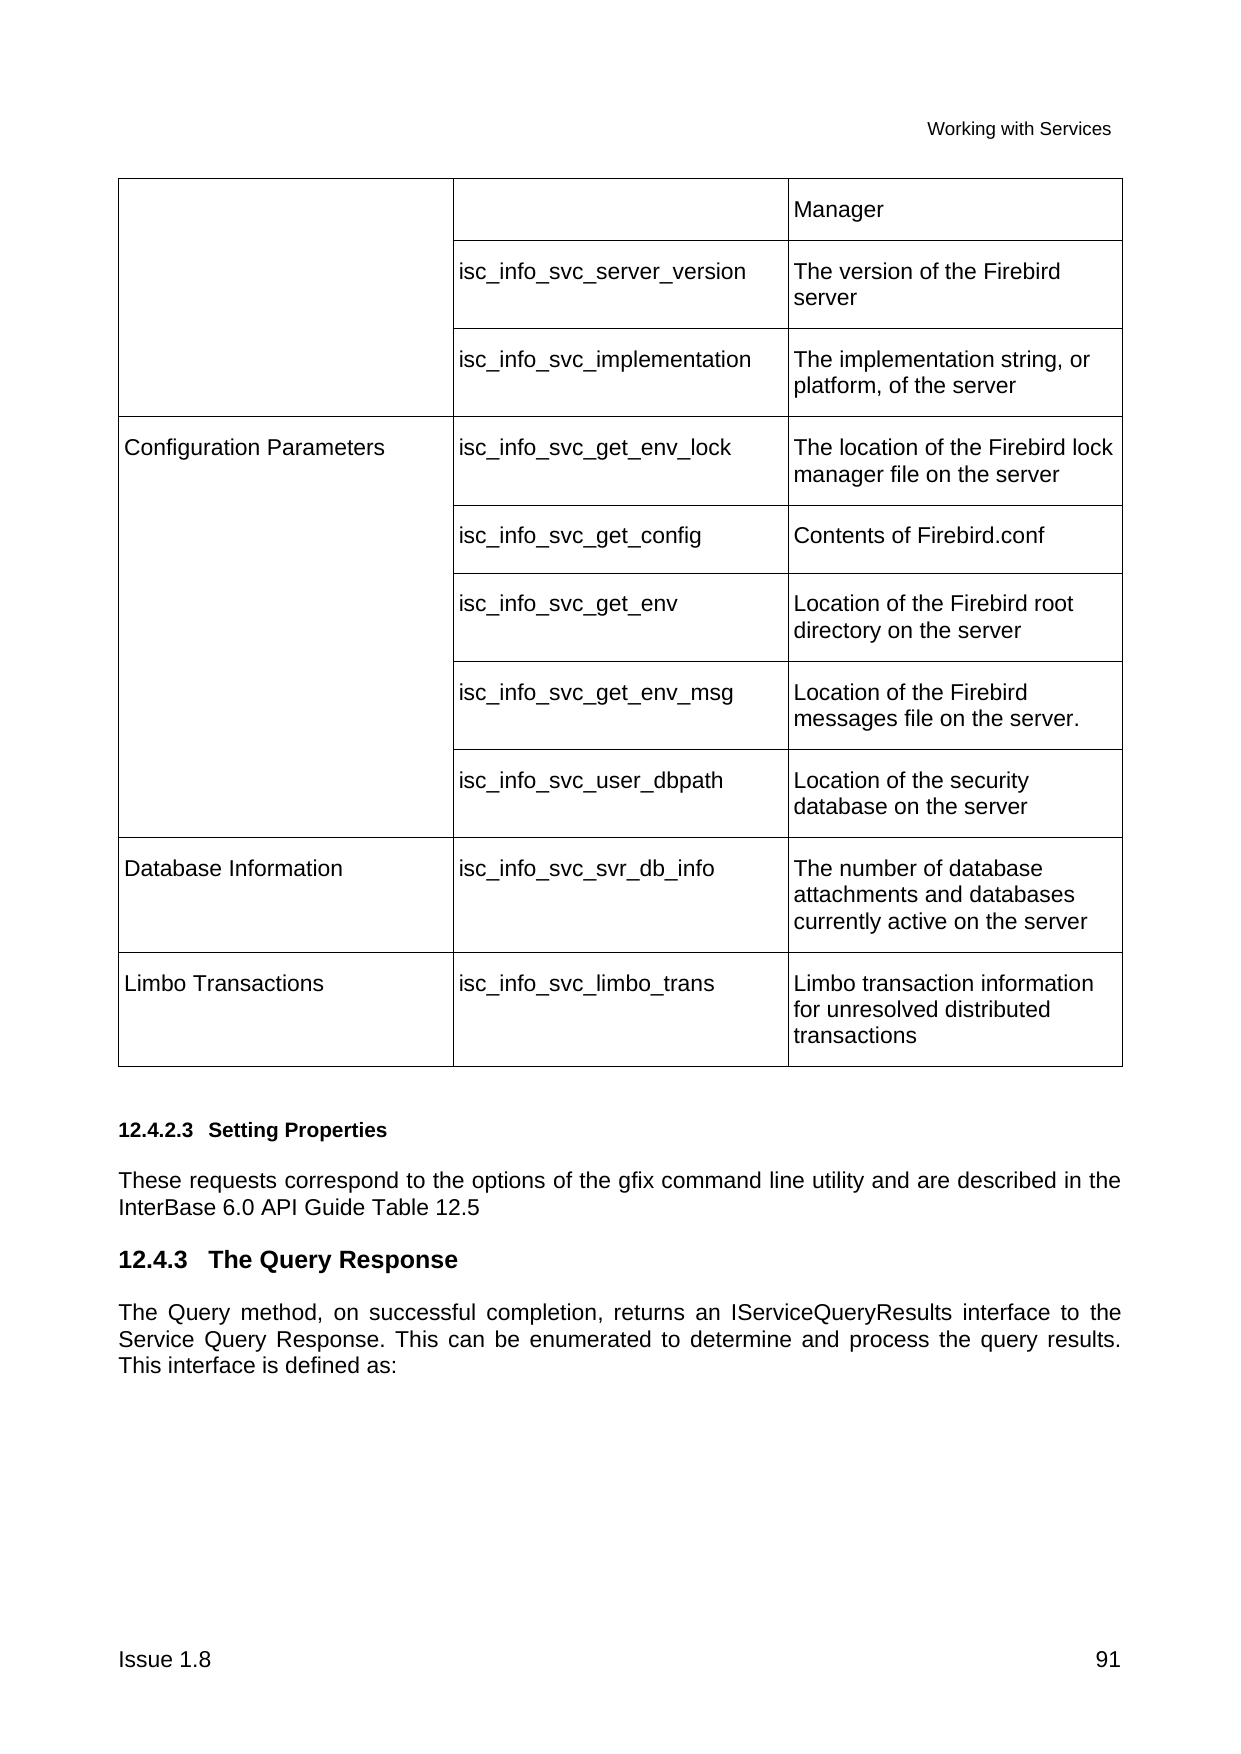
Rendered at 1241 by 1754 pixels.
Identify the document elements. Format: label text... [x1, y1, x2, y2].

table_cell Configuration Parameters [119, 417, 453, 837]
table_cell [454, 179, 788, 240]
table_cell The version of the Firebird server [789, 241, 1122, 328]
subtitle The Query Response [118, 1245, 1122, 1274]
table_cell Contents of Firebird.conf [789, 506, 1122, 572]
table_cell Location of the security database on the server [789, 750, 1122, 837]
table_cell isc_info_svc_get_env_msg [454, 662, 788, 749]
table_cell Manager [789, 179, 1122, 240]
table_cell isc_info_svc_get_config [454, 506, 788, 572]
table_cell The number of database attachments and databases currently active on the server [789, 838, 1122, 952]
table_cell The location of the Firebird lock manager file on the server [789, 417, 1122, 505]
table_cell isc_info_svc_implementation [454, 329, 788, 416]
table_cell [119, 179, 453, 416]
text The Query method, on successful completion, returns an IServiceQueryResults interface to the Service Query Response. This can be enumerated to determine and process the query results. This interface is defined as: [118, 1299, 1122, 1378]
table_cell Location of the Firebird root directory on the server [789, 574, 1122, 661]
text These requests correspond to the options of the gfix command line utility and are described in the InterBase 6.0 API Guide Table 12.5 [118, 1167, 1122, 1220]
table_cell isc_info_svc_svr_db_info [454, 838, 788, 952]
table_cell Location of the Firebird messages file on the server. [789, 662, 1122, 749]
table_cell isc_info_svc_get_env [454, 574, 788, 661]
table_cell isc_info_svc_user_dbpath [454, 750, 788, 837]
table_cell Limbo Transactions [119, 953, 453, 1066]
table_cell Database Information [119, 838, 453, 952]
table_cell The implementation string, or platform, of the server [789, 329, 1122, 416]
table_cell isc_info_svc_server_version [454, 241, 788, 328]
table_cell isc_info_svc_limbo_trans [454, 953, 788, 1066]
subtitle Setting Properties [118, 1118, 1122, 1142]
table_cell Limbo transaction information for unresolved distributed transactions [789, 953, 1122, 1066]
table_cell isc_info_svc_get_env_lock [454, 417, 788, 505]
